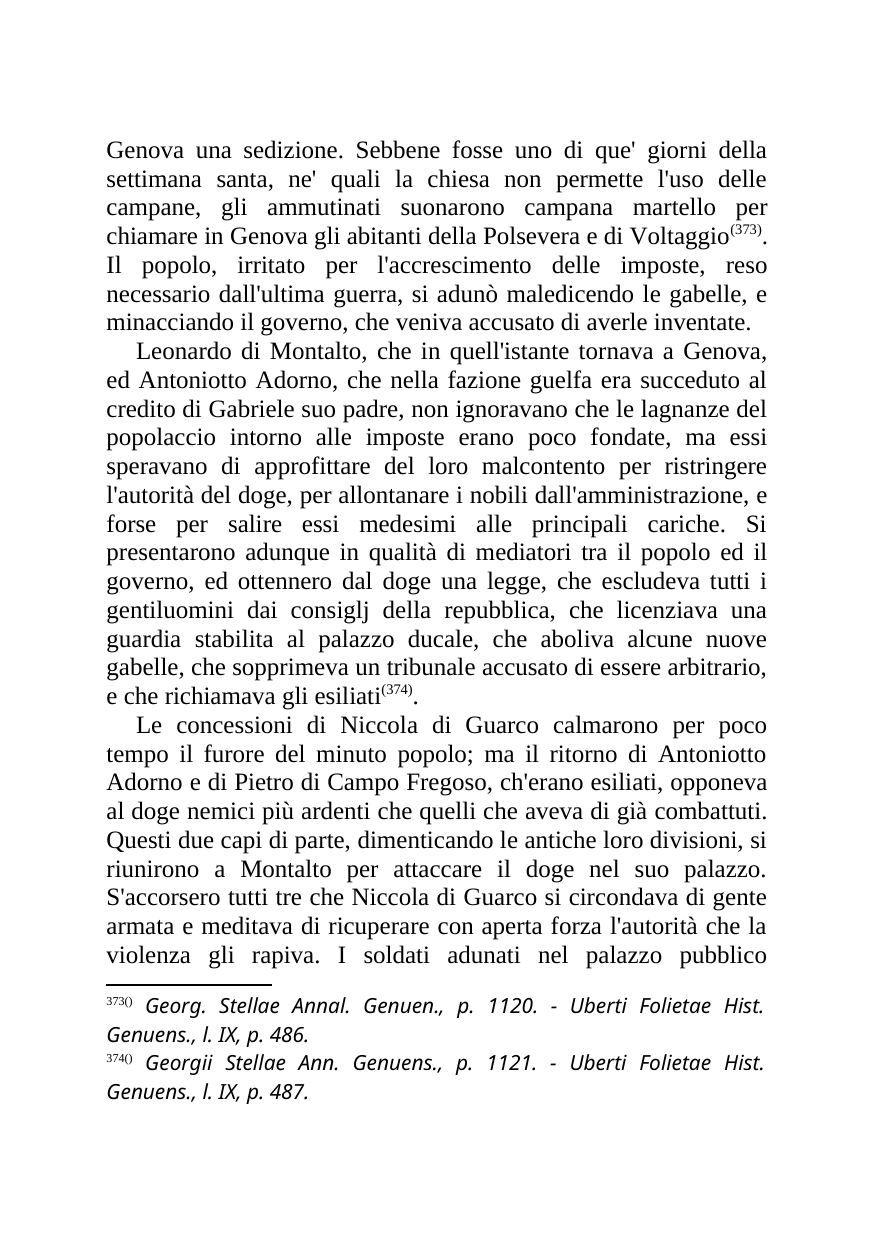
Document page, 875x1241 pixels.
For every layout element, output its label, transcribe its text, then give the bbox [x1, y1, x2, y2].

text () Georgii Stellae Ann. Genuens., p. 1121. - Uberti Folietae Hist. Genuens., l. IX, p. 487. [106, 1048, 768, 1105]
text Leonardo di Montalto, che in quell'istante tornava a Genova, ed Antoniotto Adorno, che nella fazione guelfa era succeduto al credito di Gabriele suo padre, non ignoravano che le lagnanze del popolaccio intorno alle imposte erano poco fondate, ma essi speravano di approfittare del loro malcontento per ristringere l'autorità del doge, per allontanare i nobili dall'amministrazione, e forse per salire essi medesimi alle principali cariche. Si presentarono adunque in qualità di mediatori tra il popolo ed il governo, ed ottennero dal doge una legge, che escludeva tutti i gentiluomini dai consiglj della repubblica, che licenziava una guardia stabilita al palazzo ducale, che aboliva alcune nuove gabelle, che sopprimeva un tribunale accusato di essere arbitrario, e che richiamava gli esiliati(). [106, 336, 768, 710]
text Le concessioni di Niccola di Guarco calmarono per poco tempo il furore del minuto popolo; ma il ritorno di Antoniotto Adorno e di Pietro di Campo Fregoso, ch'erano esiliati, opponeva al doge nemici più ardenti che quelli che aveva di già combattuti. Questi due capi di parte, dimenticando le antiche loro divisioni, si riunirono a Montalto per attaccare il doge nel suo palazzo. S'accorsero tutti tre che Niccola di Guarco si circondava di gente armata e meditava di ricuperare con aperta forza l'autorità che la violenza gli rapiva. I soldati adunati nel palazzo pubblico [106, 710, 768, 969]
text () Georg. Stellae Annal. Genuen., p. 1120. - Uberti Folietae Hist. Genuens., l. IX, p. 486. [106, 991, 768, 1048]
text Genova una sedizione. Sebbene fosse uno di que' giorni della settimana santa, ne' quali la chiesa non permette l'uso delle campane, gli ammutinati suonarono campana martello per chiamare in Genova gli abitanti della Polsevera e di Voltaggio(). Il popolo, irritato per l'accrescimento delle imposte, reso necessario dall'ultima guerra, si adunò maledicendo le gabelle, e minacciando il governo, che veniva accusato di averle inventate. [106, 135, 768, 336]
